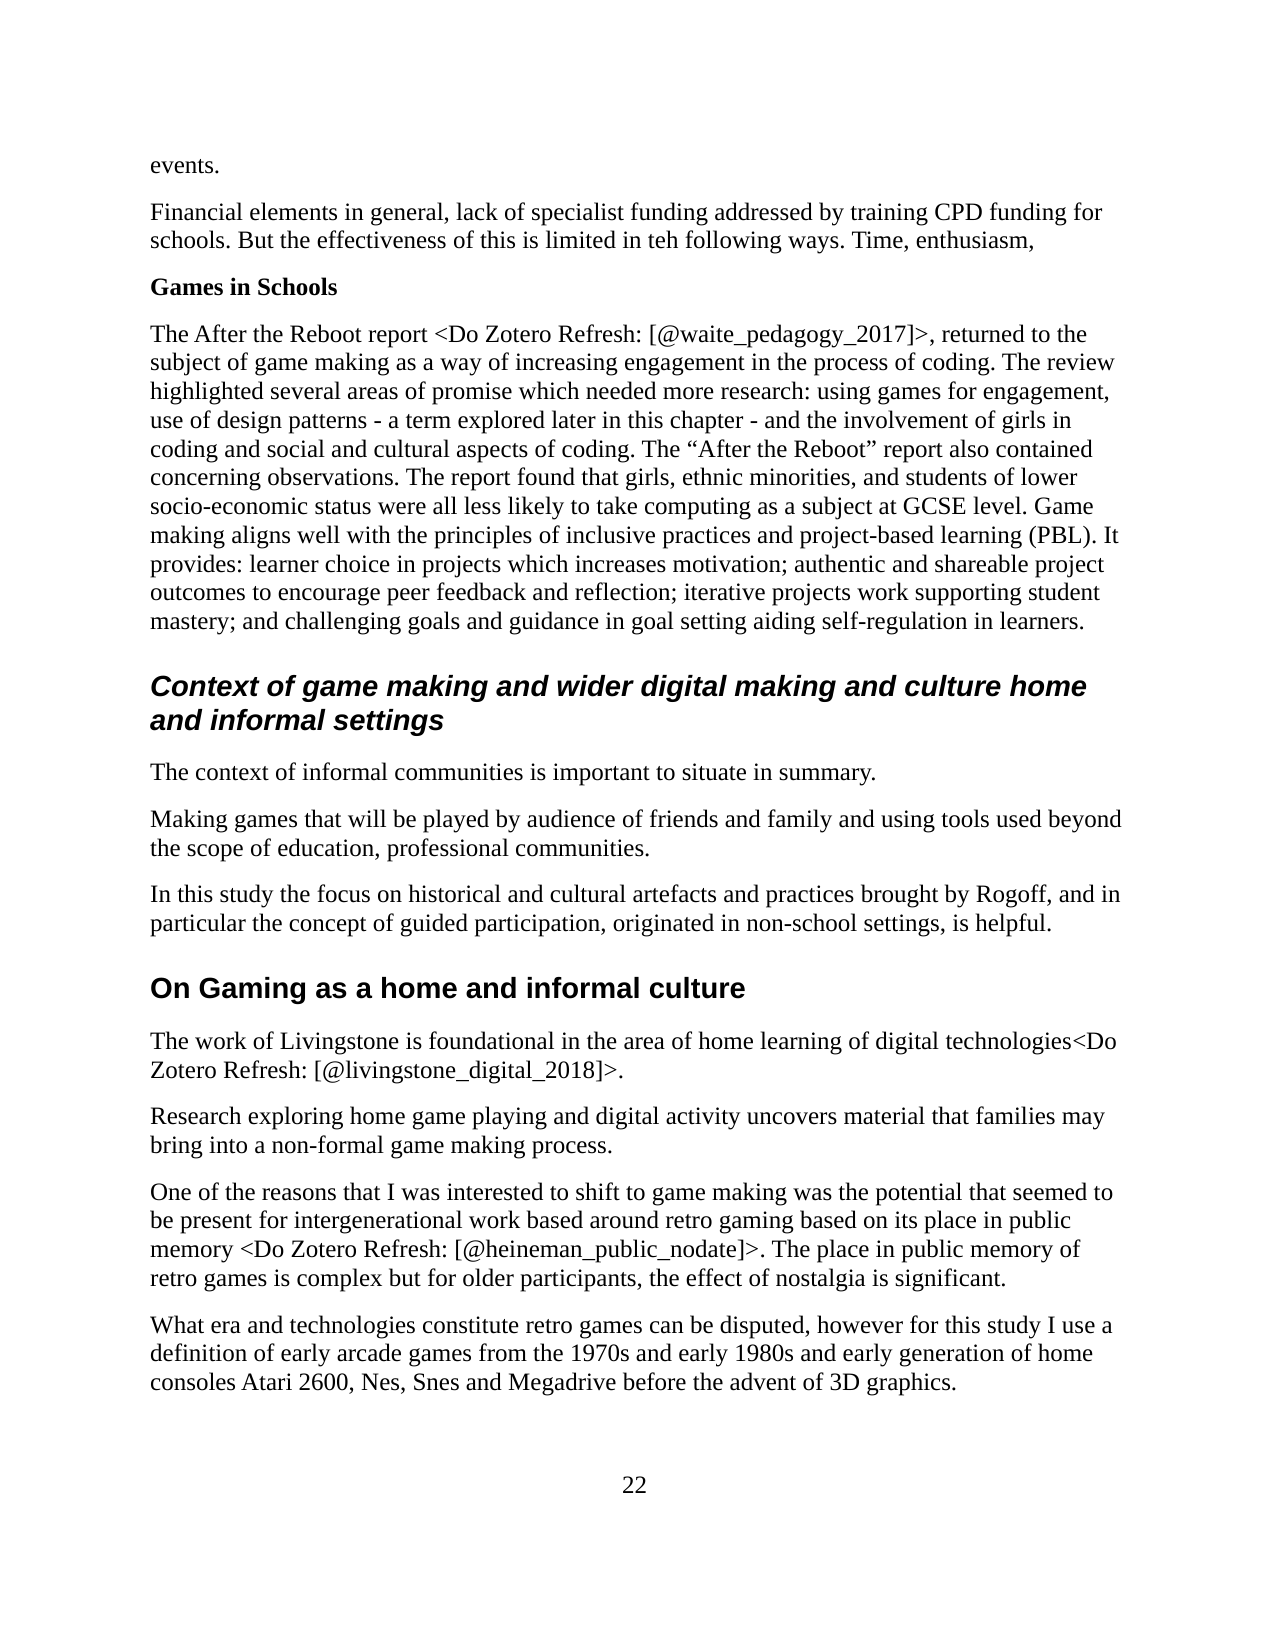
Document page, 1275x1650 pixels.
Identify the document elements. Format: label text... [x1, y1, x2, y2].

text Making games that will be played by audience of friends and family and using tools used beyond the scope of education, professional communities. [150, 804, 1125, 862]
text events. [150, 150, 1125, 179]
text Games in Schools [150, 272, 1125, 301]
text What era and technologies constitute retro games can be disputed, however for this study I use a definition of early arcade games from the 1970s and early 1980s and early generation of home consoles Atari 2600, Nes, Snes and Megadrive before the advent of 3D graphics. [150, 1310, 1125, 1396]
text In this study the focus on historical and cultural artefacts and practices brought by Rogoff, and in particular the concept of guided participation, originated in non-school settings, is helpful. [150, 879, 1125, 937]
text One of the reasons that I was interested to shift to game making was the potential that seemed to be present for intergenerational work based around retro gaming based on its place in public memory <Do Zotero Refresh: [@heineman_public_nodate]>. The place in public memory of retro games is complex but for older participants, the effect of nostalgia is significant. [150, 1177, 1125, 1292]
subtitle On Gaming as a home and informal culture [150, 971, 1125, 1004]
subtitle Context of game making and wider digital making and culture home and informal settings [150, 669, 1125, 736]
text Financial elements in general, lack of specialist funding addressed by training CPD funding for schools. But the effectiveness of this is limited in teh following ways. Time, enthusiasm, [150, 197, 1125, 254]
text Research exploring home game playing and digital activity uncovers material that families may bring into a non-formal game making process. [150, 1101, 1125, 1159]
text The After the Reboot report <Do Zotero Refresh: [@waite_pedagogy_2017]>, returned to the subject of game making as a way of increasing engagement in the process of coding. The review highlighted several areas of promise which needed more research: using games for engagement, use of design patterns - a term explored later in this chapter - and the involvement of girls in coding and social and cultural aspects of coding. The “After the Reboot” report also contained concerning observations. The report found that girls, ethnic minorities, and students of lower socio-economic status were all less likely to take computing as a subject at GCSE level. Game making aligns well with the principles of inclusive practices and project-based learning (PBL). It provides: learner choice in projects which increases motivation; authentic and shareable project outcomes to encourage peer feedback and reflection; iterative projects work supporting student mastery; and challenging goals and guidance in goal setting aiding self-regulation in learners. [150, 319, 1125, 635]
text The context of informal communities is important to situate in summary. [150, 757, 1125, 786]
text The work of Livingstone is foundational in the area of home learning of digital technologies<Do Zotero Refresh: [@livingstone_digital_2018]>. [150, 1026, 1125, 1083]
